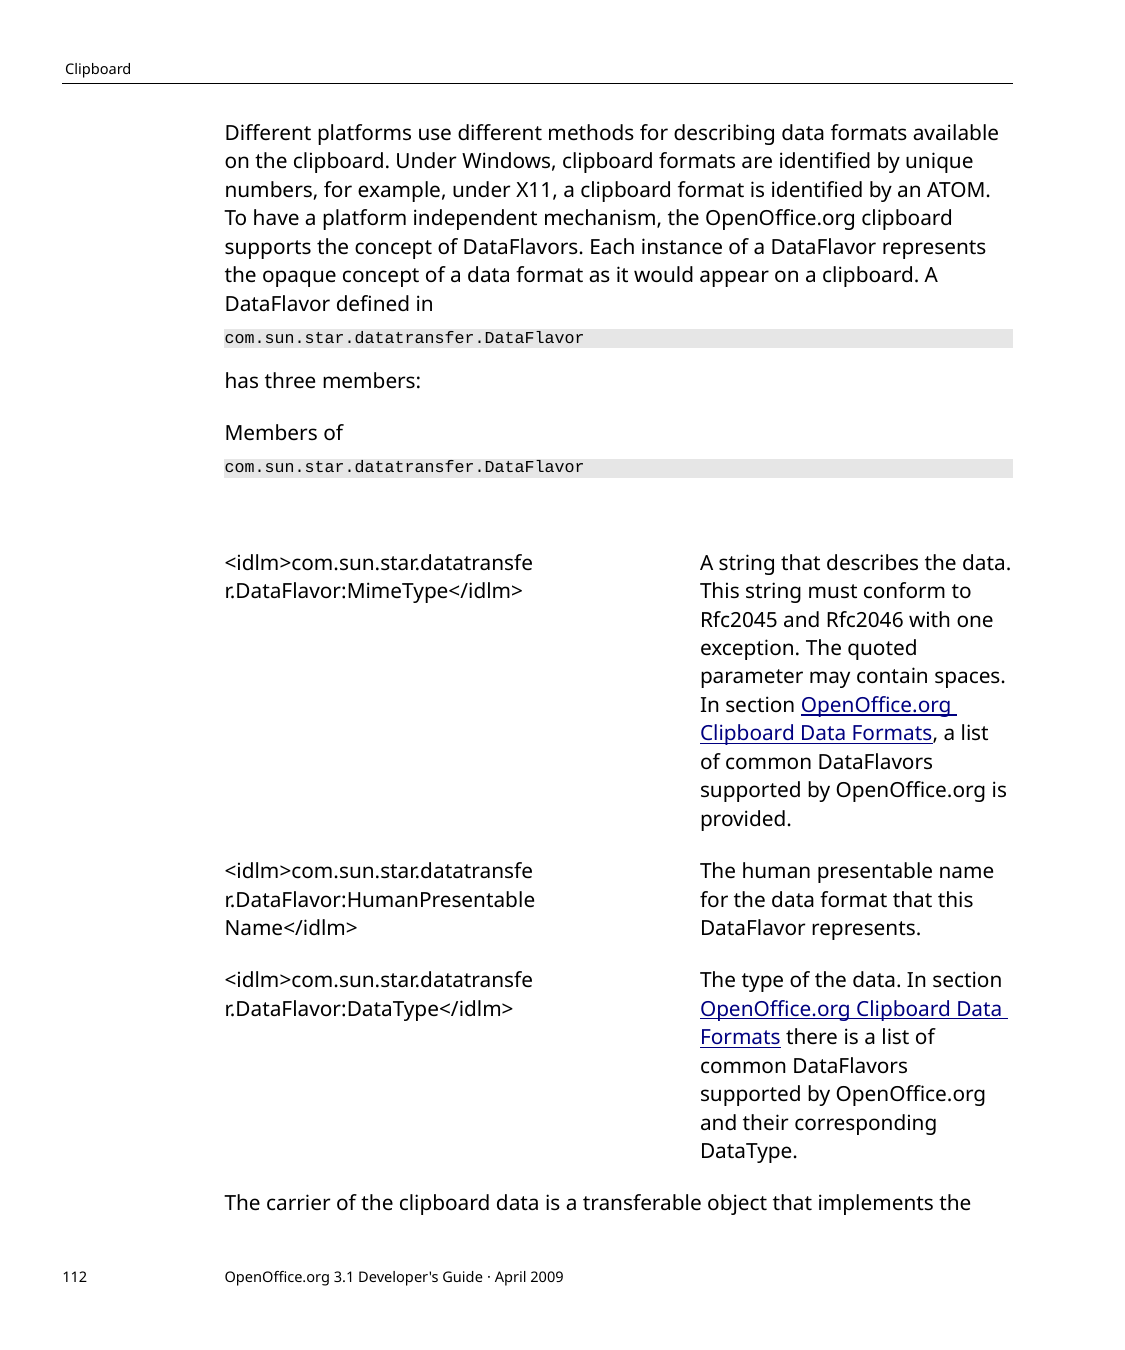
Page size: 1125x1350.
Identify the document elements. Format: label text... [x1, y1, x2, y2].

table_cell <idlm>com.sun.star.datatransfer.DataFlavor:DataType</idlm> [62, 954, 537, 1177]
table_cell <idlm>com.sun.star.datatransfer.DataFlavor:MimeType</idlm> [62, 536, 537, 844]
text The carrier of the clipboard data is a transferable object that implements the [224, 1188, 1013, 1217]
table_cell A string that describes the data. This string must conform to Rfc2045 and Rfc2046 with one exception. The quoted parameter may contain spaces. In section OpenOffice.org Clipboard Data Formats, a list of common DataFlavors supported by OpenOffice.org is provided. [537, 536, 1013, 844]
text Different platforms use different methods for describing data formats available on the clipboard. Under Windows, clipboard formats are identified by unique numbers, for example, under X11, a clipboard format is identified by an ATOM. To have a platform independent mechanism, the OpenOffice.org clipboard supports the concept of DataFlavors. Each instance of a DataFlavor represents the opaque concept of a data format as it would appear on a clipboard. A DataFlavor defined in [224, 118, 1013, 317]
table_cell The human presentable name for the data format that this DataFlavor represents. [537, 844, 1013, 953]
table_header Members of com.sun.star.datatransfer.DataFlavor [62, 406, 1013, 536]
text has three members: [224, 366, 1013, 394]
table_cell The type of the data. In section OpenOffice.org Clipboard Data Formats there is a list of common DataFlavors supported by OpenOffice.org and their corresponding DataType. [537, 954, 1013, 1177]
text com.sun.star.datatransfer.DataFlavor [224, 329, 1013, 348]
table_cell <idlm>com.sun.star.datatransfer.DataFlavor:HumanPresentableName</idlm> [62, 844, 537, 953]
